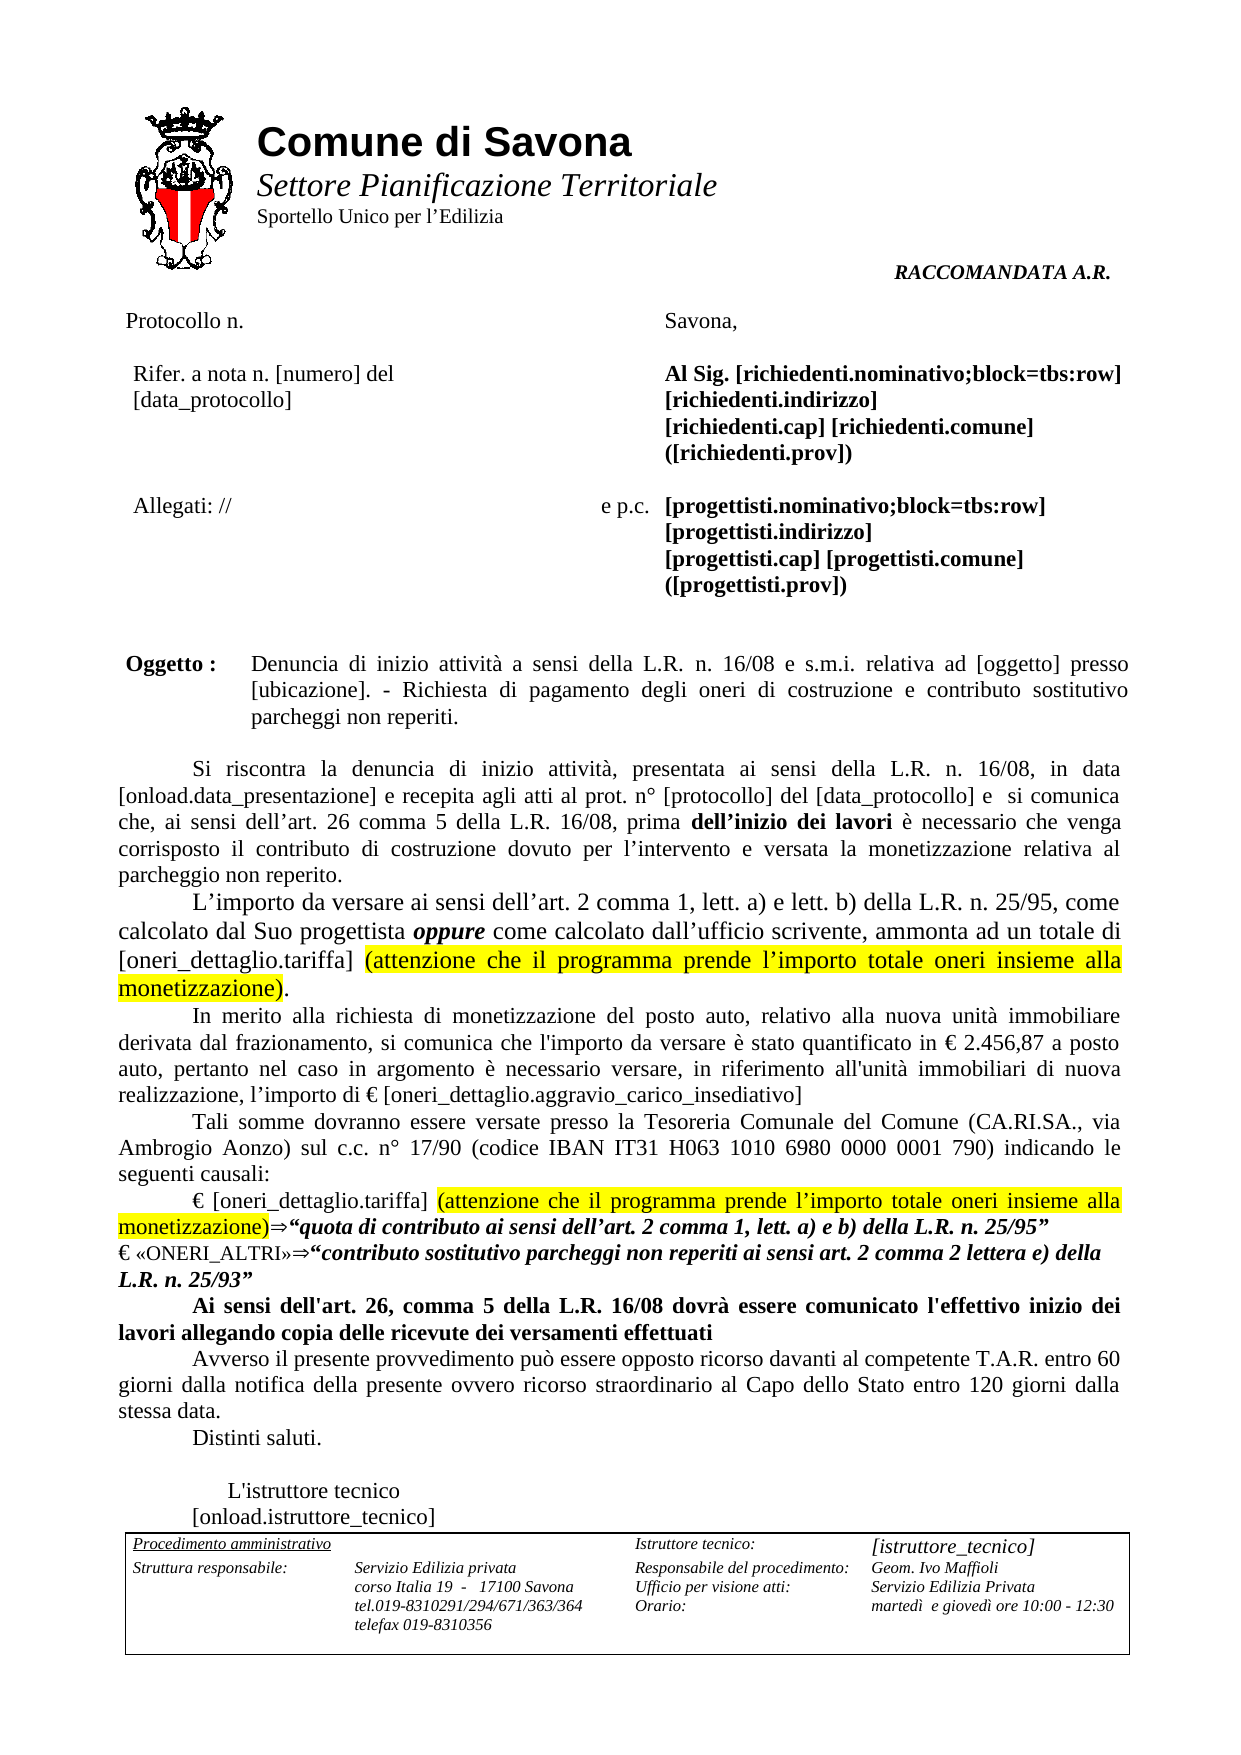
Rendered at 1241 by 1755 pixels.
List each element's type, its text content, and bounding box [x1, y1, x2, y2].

text Avverso il presente provvedimento può essere opposto ricorso davanti al competente T.A.R. entro 60 giorni dalla notifica della presente ovvero ricorso straordinario al Capo dello Stato entro 120 giorni dalla stessa data. [118, 1345, 1122, 1424]
text Ai sensi dell'art. 26, comma 5 della L.R. 16/08 dovrà essere comunicato l'effettivo inizio dei lavori allegando copia delle ricevute dei versamenti effettuati [118, 1292, 1122, 1345]
table_header Protocollo n. [118, 308, 657, 334]
table_cell [progettisti.nominativo;block=tbs:row] [progettisti.indirizzo] [progettisti.cap] [progettisti.comune] ([progettisti.prov]) [657, 492, 1144, 624]
text L’importo da versare ai sensi dell’art. 2 comma 1, lett. a) e lett. b) della L.R. n. 25/95, come calcolato dal Suo progettista oppure come calcolato dall’ufficio scrivente, ammonta ad un totale di [oneri_dettaglio.tariffa] (attenzione che il programma prende l’importo totale oneri insieme alla monetizzazione). [118, 887, 1122, 1002]
text € «ONERI_ALTRI»Þ“contributo sostitutivo parcheggi non reperiti ai sensi art. 2 comma 2 lettera e) della L.R. n. 25/93” [118, 1239, 1122, 1292]
table_header Savona, [657, 308, 1137, 334]
text In merito alla richiesta di monetizzazione del posto auto, relativo alla nuova unità immobiliare derivata dal frazionamento, si comunica che l'importo da versare è stato quantificato in € 2.456,87 a posto auto, pertanto nel caso in argomento è necessario versare, in riferimento all'unità immobiliari di nuova realizzazione, l’importo di € [oneri_dettaglio.aggravio_carico_insediativo] [118, 1002, 1122, 1108]
table_header [485, 360, 657, 492]
text € [oneri_dettaglio.tariffa] (attenzione che il programma prende l’importo totale oneri insieme alla monetizzazione)Þ“quota di contributo ai sensi dell’art. 2 comma 1, lett. a) e b) della L.R. n. 25/95” [118, 1187, 1122, 1239]
text Tali somme dovranno essere versate presso la Tesoreria Comunale del Comune (CA.RI.SA., via Ambrogio Aonzo) sul c.c. n° 17/90 (codice IBAN IT31 H063 1010 6980 0000 0001 790) indicando le seguenti causali: [118, 1108, 1122, 1187]
table_header [509, 1477, 1137, 1529]
table_header Oggetto : [118, 650, 243, 729]
table_cell e p.c. [485, 492, 657, 624]
text Distinti saluti. [118, 1424, 1122, 1450]
table_header Rifer. a nota n. [numero] del [data_protocollo] [126, 360, 484, 492]
table_header Denuncia di inizio attività a sensi della L.R. n. 16/08 e s.m.i. relativa ad [oggetto] presso [ubicazione]. - Richiesta di pagamento degli oneri di costruzione e contributo sostitutivo parcheggi non reperiti. [244, 650, 1137, 729]
text Si riscontra la denuncia di inizio attività, presentata ai sensi della L.R. n. 16/08, in data [onload.data_presentazione] e recepita agli atti al prot. n° [protocollo] del [data_protocollo] e si comunica che, ai sensi dell’art. 26 comma 5 della L.R. 16/08, prima dell’inizio dei lavori è necessario che venga corrisposto il contributo di costruzione dovuto per l’intervento e versata la monetizzazione relativa al parcheggio non reperito. [118, 756, 1122, 887]
table_header L'istruttore tecnico [onload.istruttore_tecnico] [118, 1477, 509, 1529]
table_header Al Sig. [richiedenti.nominativo;block=tbs:row] [richiedenti.indirizzo] [richiedenti.cap] [richiedenti.comune] ([richiedenti.prov]) [657, 360, 1144, 492]
table_cell Allegati: // [126, 492, 484, 624]
